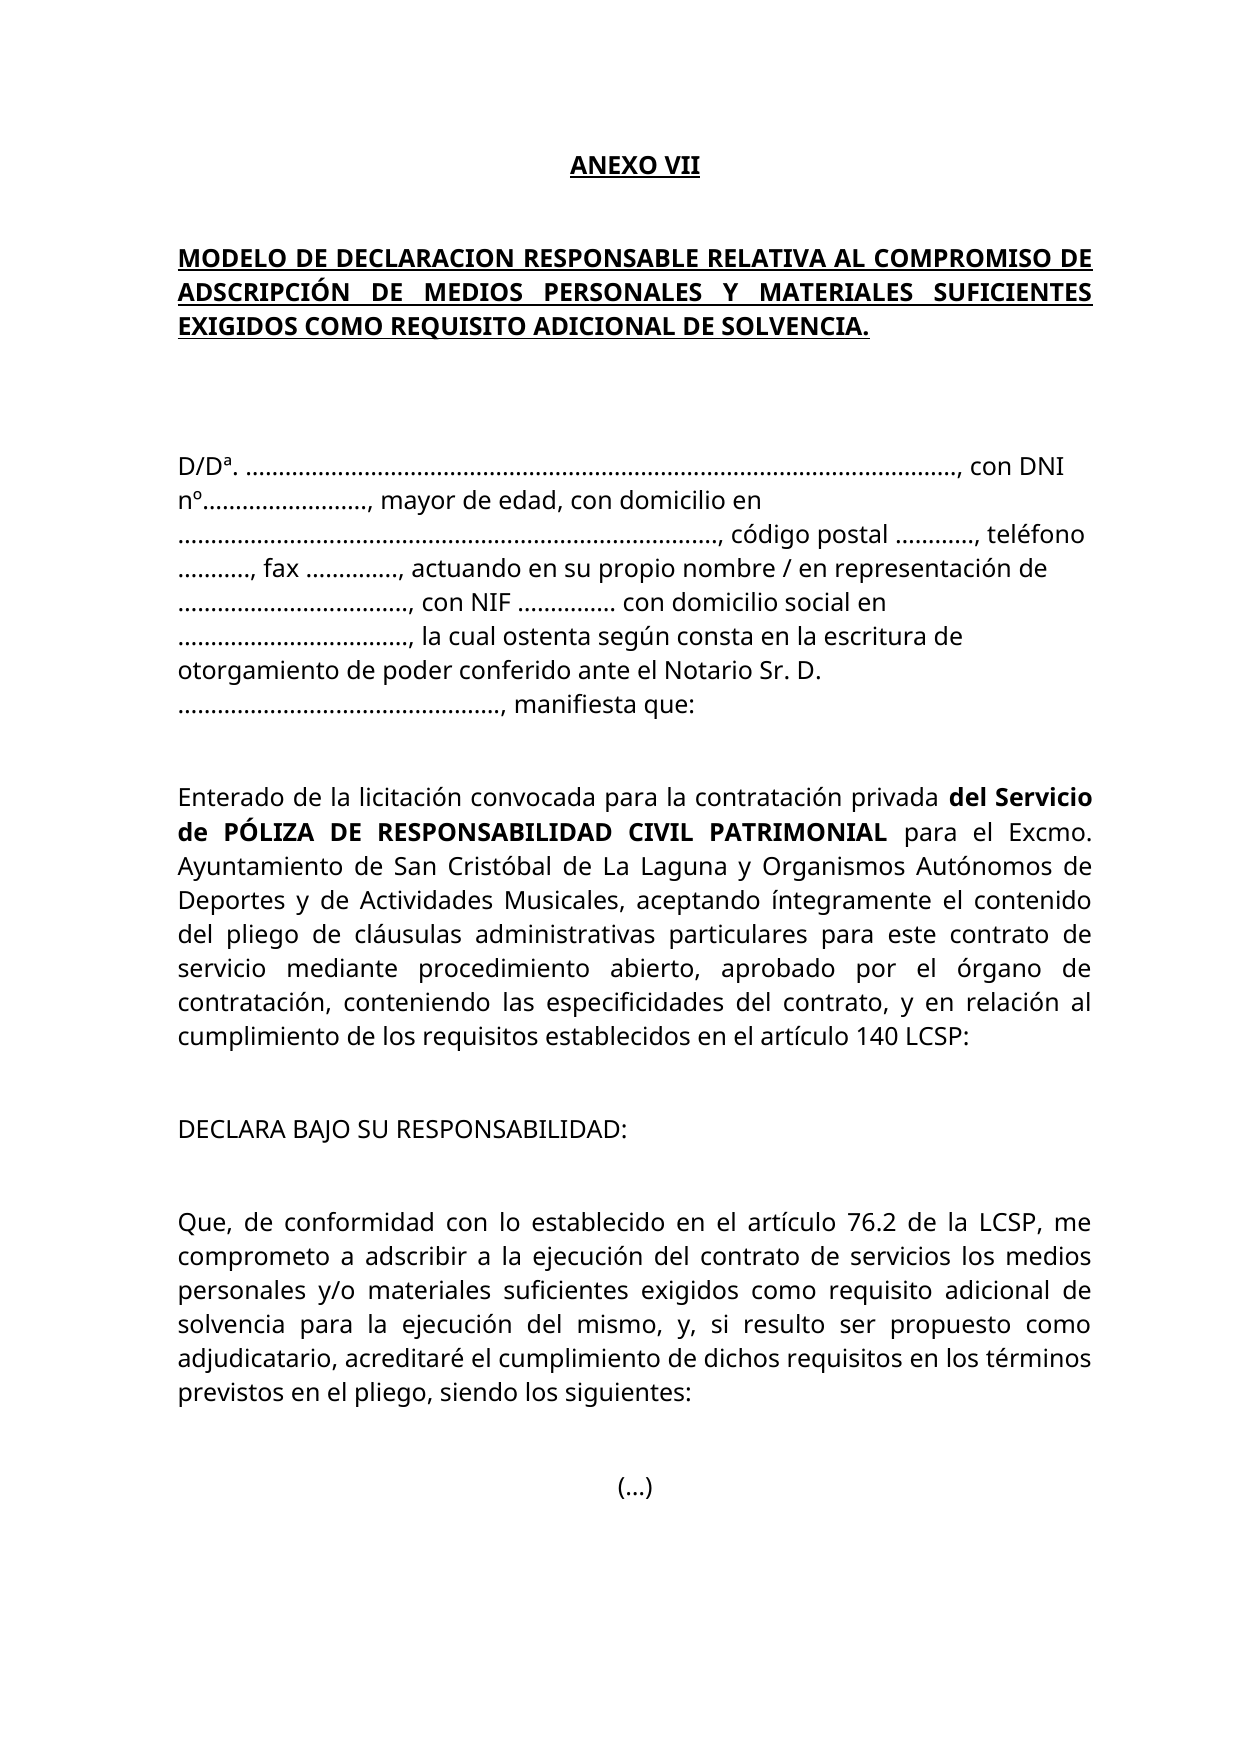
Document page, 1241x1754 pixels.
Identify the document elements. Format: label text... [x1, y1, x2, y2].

text MODELO DE DECLARACION RESPONSABLE RELATIVA AL COMPROMISO DE [177, 241, 1093, 269]
text DECLARA BAJO SU RESPONSABILIDAD: [177, 1112, 1093, 1146]
text Enterado de la licitación convocada para la contratación privada del Servicio de PÓLIZA DE RESPONSABILIDAD CIVIL PATRIMONIAL para el Excmo. Ayuntamiento de San Cristóbal de La Laguna y Organismos Autónomos de Deportes y de Actividades Musicales, aceptando íntegramente el contenido del pliego de cláusulas administrativas particulares para este contrato de servicio mediante procedimiento abierto, aprobado por el órgano de contratación, conteniendo las especificidades del contrato, y en relación al cumplimiento de los requisitos establecidos en el artículo 140 LCSP: [177, 780, 1093, 1053]
text ADSCRIPCIÓN DE MEDIOS PERSONALES Y MATERIALES SUFICIENTES [177, 270, 1093, 304]
text Que, de conformidad con lo establecido en el artículo 76.2 de la LCSP, me comprometo a adscribir a la ejecución del contrato de servicios los medios personales y/o materiales suficientes exigidos como requisito adicional de solvencia para la ejecución del mismo, y, si resulto ser propuesto como adjudicatario, acreditaré el cumplimiento de dichos requisitos en los términos previstos en el pliego, siendo los siguientes: [177, 1205, 1093, 1409]
text (…) [177, 1468, 1093, 1502]
text ANEXO VII [177, 148, 1093, 182]
text D/Dª. ………………………………………………………………………………………………, con DNI nº……………………., mayor de edad, con domicilio en ………………………………………………………………………., código postal …………, teléfono ……….., fax ………….., actuando en su propio nombre / en representación de …………………………….., con NIF …………… con domicilio social en …………………………..…, la cual ostenta según consta en la escritura de otorgamiento de poder conferido ante el Notario Sr. D. …………………………………………., manifiesta que: [177, 448, 1093, 721]
text EXIGIDOS COMO REQUISITO ADICIONAL DE SOLVENCIA. [177, 305, 1093, 343]
